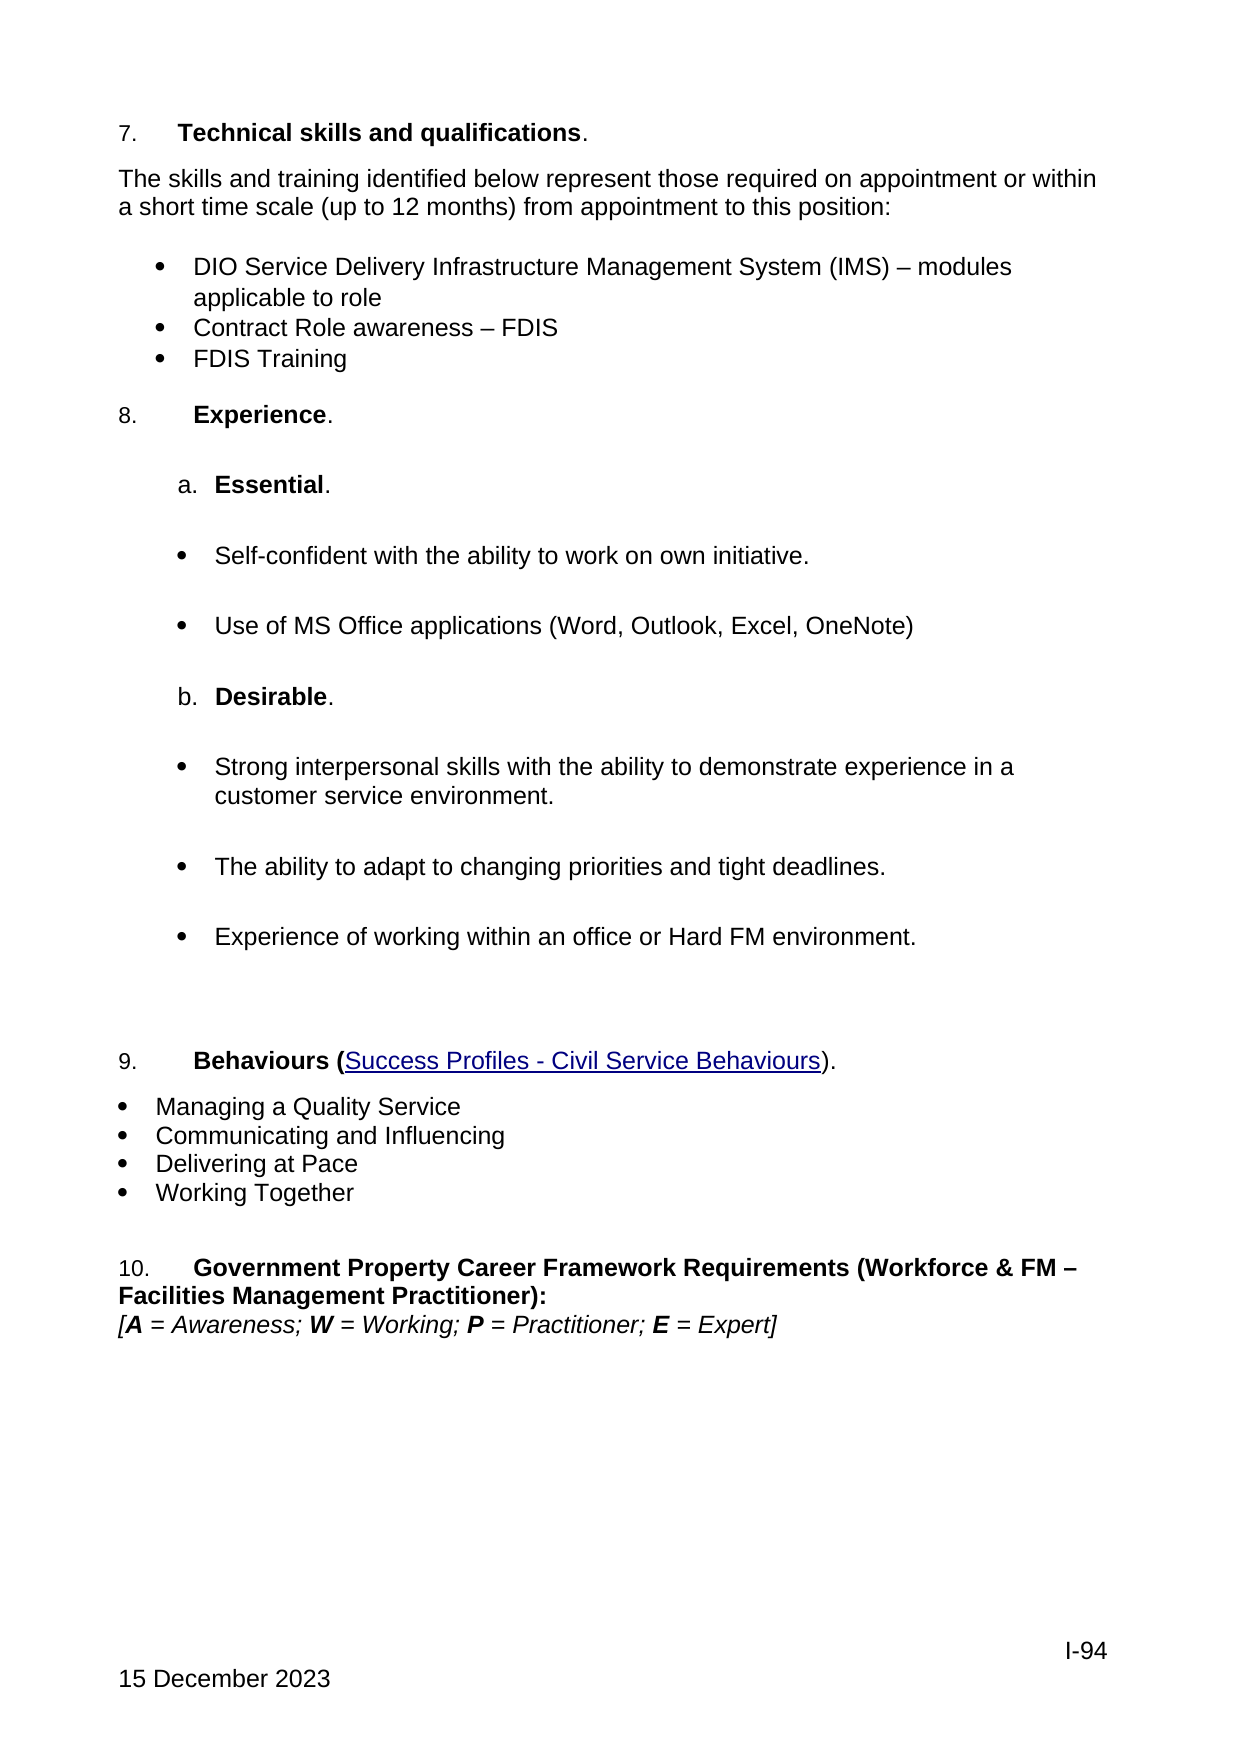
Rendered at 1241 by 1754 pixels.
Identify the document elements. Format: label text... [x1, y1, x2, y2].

list Managing a Quality Service [118, 1092, 1107, 1121]
list FDIS Training [156, 344, 1107, 373]
list Communicating and Influencing [118, 1121, 1107, 1149]
list DIO Service Delivery Infrastructure Management System (IMS) – modules applicable to role [156, 252, 1107, 311]
list Contract Role awareness – FDIS [156, 313, 1107, 342]
list Use of MS Office applications (Word, Outlook, Excel, OneNote) [177, 611, 1107, 640]
text [A = Awareness; W = Working; P = Practitioner; E = Expert] [118, 1310, 1107, 1339]
list Experience. [118, 400, 1107, 429]
list Desirable. [177, 682, 1107, 711]
list Working Together [118, 1178, 1107, 1207]
list The ability to adapt to changing priorities and tight deadlines. [177, 852, 1107, 880]
list Essential. [177, 470, 1107, 499]
list Delivering at Pace [118, 1149, 1107, 1178]
list Self-confident with the ability to work on own initiative. [177, 541, 1107, 570]
list The skills and training identified below represent those required on appointment or within a short time scale (up to 12 months) from appointment to this position: [118, 163, 1107, 221]
list Government Property Career Framework Requirements (Workforce & FM – Facilities Management Practitioner): [118, 1253, 1107, 1310]
list Strong interpersonal skills with the ability to demonstrate experience in a customer service environment. [177, 752, 1107, 810]
list Technical skills and qualifications. [118, 118, 1107, 147]
list Behaviours (Success Profiles - Civil Service Behaviours). [118, 1046, 1107, 1075]
list Experience of working within an office or Hard FM environment. [177, 922, 1107, 951]
